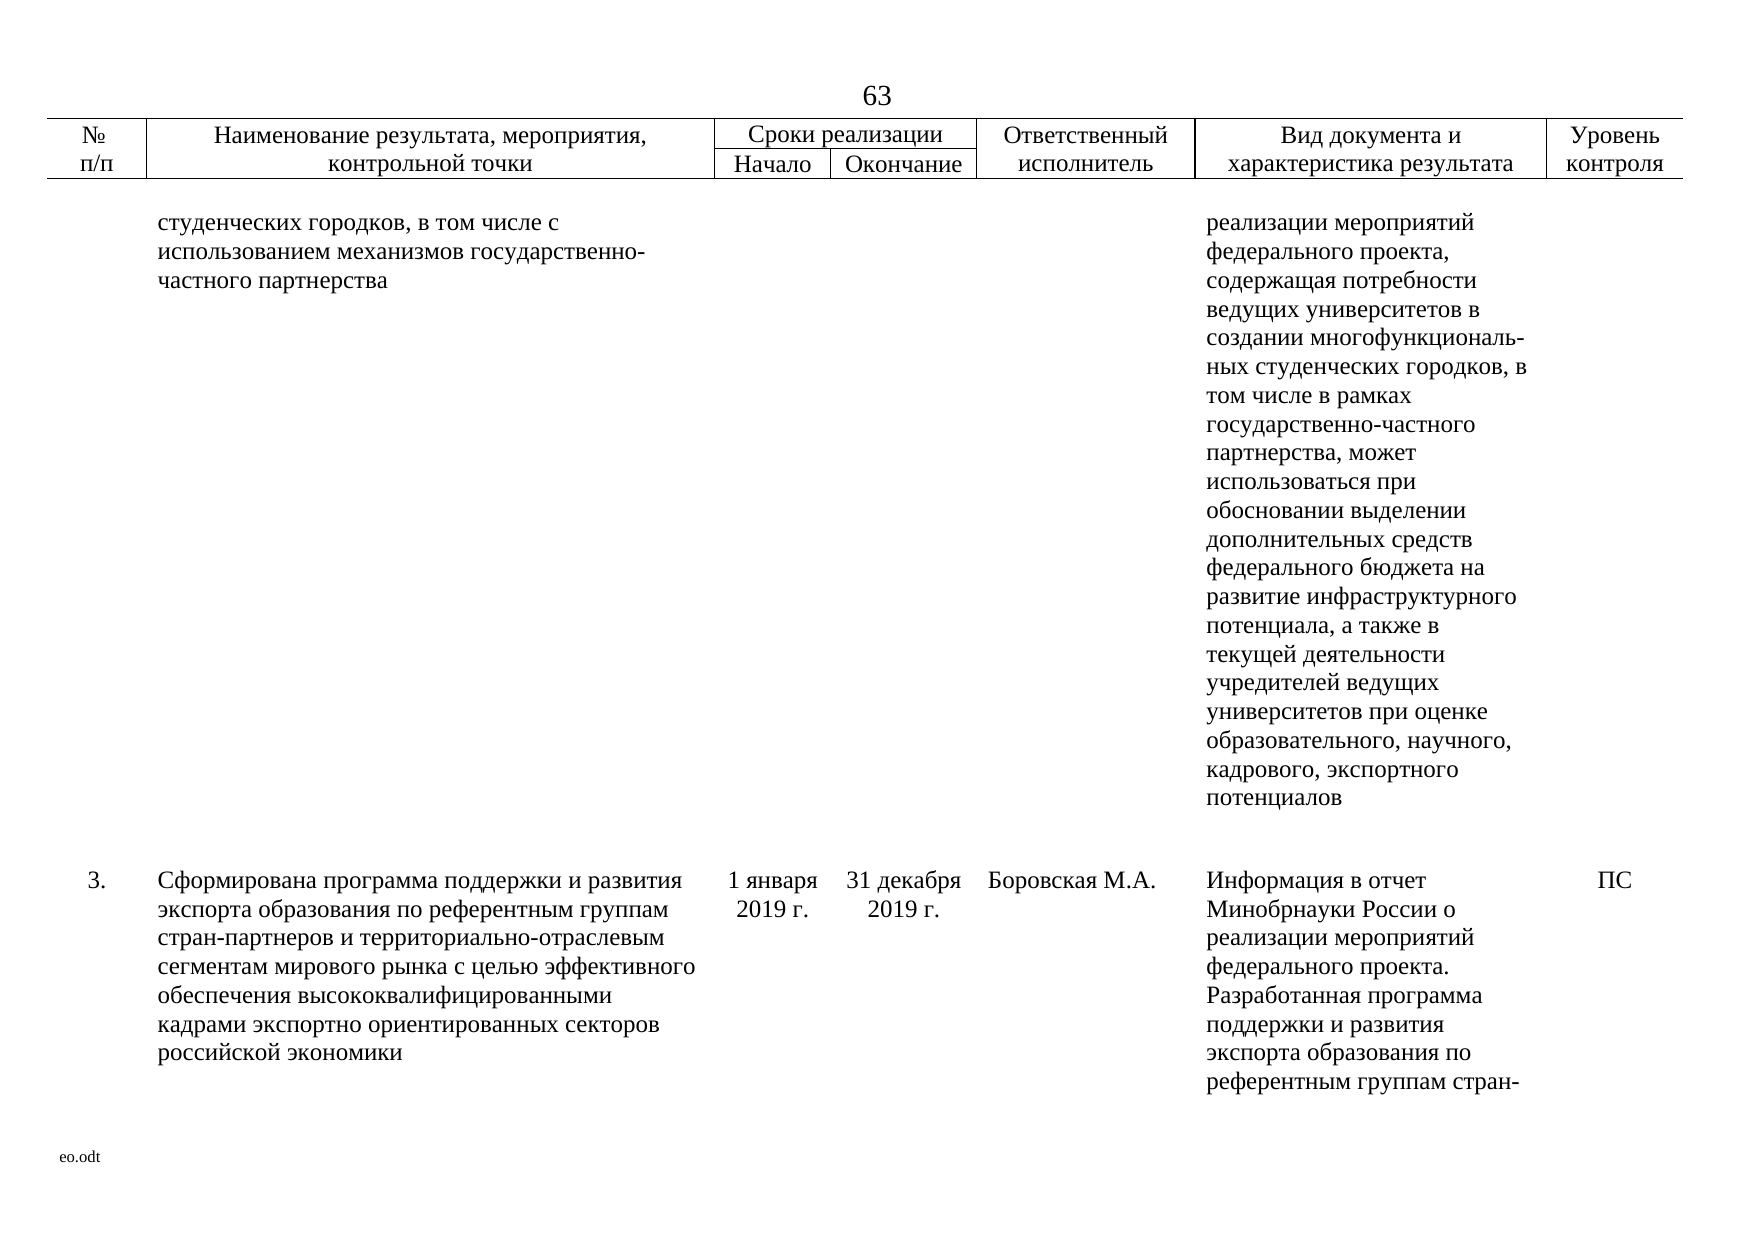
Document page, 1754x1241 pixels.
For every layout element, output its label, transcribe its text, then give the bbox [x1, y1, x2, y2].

table_cell [47, 179, 146, 207]
table_cell Начало [715, 149, 830, 178]
table_cell Боровская М.А. [976, 865, 1195, 1095]
table_cell [714, 179, 831, 207]
table_cell 3. [47, 865, 146, 1095]
table_cell [831, 208, 976, 865]
table_cell Окончание [831, 149, 976, 178]
table_cell [831, 179, 976, 207]
table_header Уровень контроля [1547, 119, 1683, 178]
table_cell Сформирована программа поддержки и развития экспорта образования по референтным группам стран-партнеров и территориально-отраслевым сегментам мирового рынка с целью эффективного обеспечения высококвалифицированными кадрами экспортно ориентированных секторов российской экономики [146, 865, 714, 1095]
table_cell ПС [1546, 865, 1683, 1095]
table_header № п/п [47, 119, 146, 178]
table_cell [1195, 179, 1546, 207]
table_cell [976, 179, 1195, 207]
table_cell [976, 208, 1195, 865]
table_cell 31 декабря 2019 г. [831, 865, 976, 1095]
table_cell [146, 179, 714, 207]
table_cell [1546, 208, 1683, 865]
table_cell [1546, 179, 1683, 207]
table_header Ответственный исполнитель [977, 119, 1194, 178]
table_header Вид документа и характеристика результата [1196, 119, 1546, 178]
table_cell реализации мероприятий федерального проекта, содержащая потребности ведущих университетов в создании многофункциональ­ных студенческих городков, в том числе в рамках государственно-частного партнерства, может использоваться при обосновании выделении дополнительных средств федерального бюджета на развитие инфраструктурного потенциала, а также в текущей деятельности учредителей ведущих университетов при оценке образовательного, научного, кадрового, экспортного потенциалов [1195, 208, 1546, 865]
table_cell [47, 208, 146, 865]
table_header Наименование результата, мероприятия, контрольной точки [147, 119, 714, 178]
table_cell студенческих городков, в том числе с использованием механизмов государственно-частного партнерства [146, 208, 714, 865]
table_cell 1 января 2019 г. [714, 865, 831, 1095]
table_header Сроки реализации [715, 119, 976, 148]
table_cell Информация в отчет Минобрнауки России о реализации мероприятий федерального проекта. Разработанная программа поддержки и развития экспорта образования по референтным группам стран- [1195, 865, 1546, 1095]
table_cell [714, 208, 831, 865]
